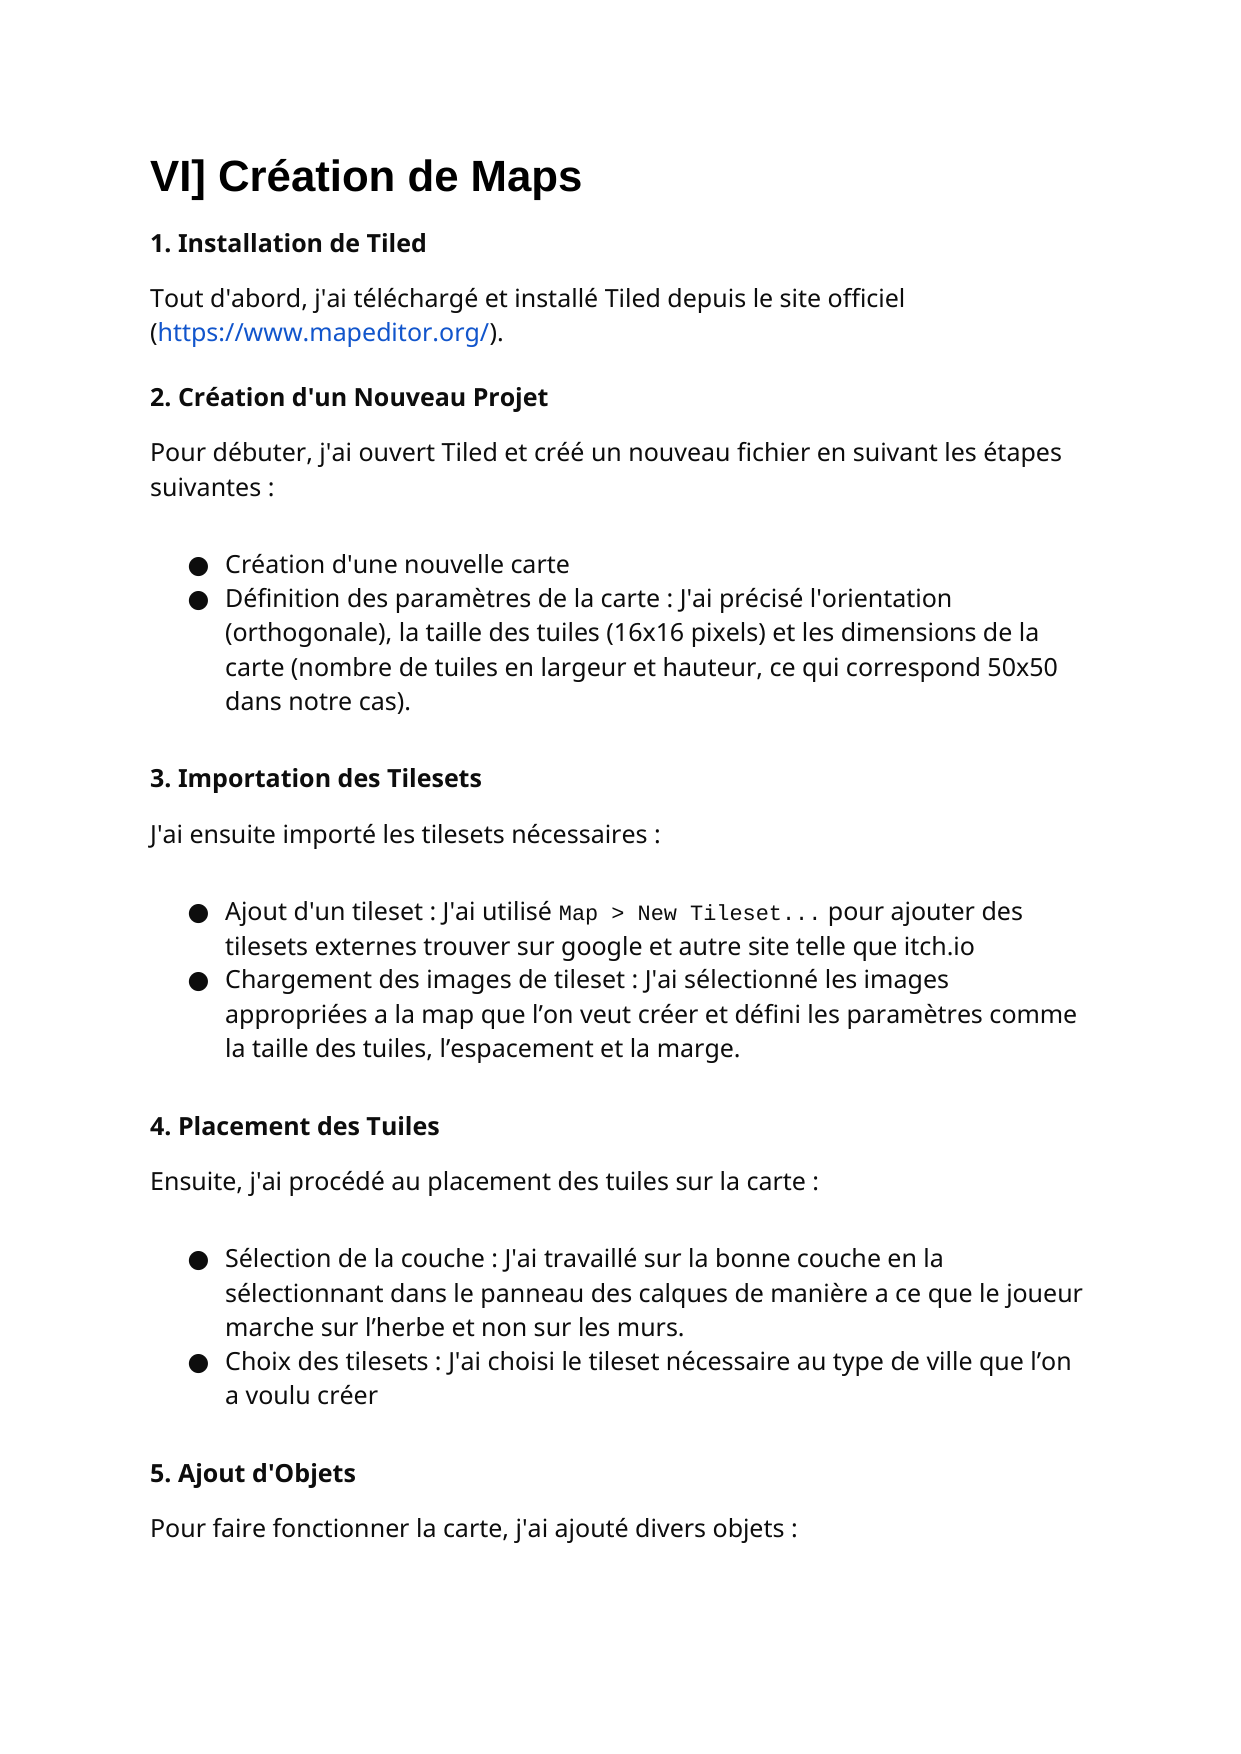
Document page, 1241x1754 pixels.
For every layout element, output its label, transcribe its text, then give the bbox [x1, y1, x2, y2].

list Choix des tilesets : J'ai choisi le tileset nécessaire au type de ville que l’on a voulu créer [187, 1343, 1090, 1411]
subtitle 2. Création d'un Nouveau Projet [150, 380, 1090, 414]
text Pour faire fonctionner la carte, j'ai ajouté divers objets : [150, 1510, 1090, 1544]
subtitle 4. Placement des Tuiles [150, 1108, 1090, 1142]
text Pour débuter, j'ai ouvert Tiled et créé un nouveau fichier en suivant les étapes suivantes : [150, 435, 1090, 503]
text J'ai ensuite importé les tilesets nécessaires : [150, 816, 1090, 850]
text VI] Création de Maps [150, 150, 1090, 200]
list Chargement des images de tileset : J'ai sélectionné les images appropriées a la map que l’on veut créer et défini les paramètres comme la taille des tuiles, l’espacement et la marge. [187, 962, 1090, 1064]
subtitle 5. Ajout d'Objets [150, 1455, 1090, 1489]
list Ajout d'un tileset : J'ai utilisé Map > New Tileset... pour ajouter des tilesets externes trouver sur google et autre site telle que itch.io [187, 894, 1090, 962]
text Tout d'abord, j'ai téléchargé et installé Tiled depuis le site officiel (https://www.mapeditor.org/). [150, 281, 1090, 349]
subtitle 3. Importation des Tilesets [150, 761, 1090, 795]
text Ensuite, j'ai procédé au placement des tuiles sur la carte : [150, 1163, 1090, 1197]
list Sélection de la couche : J'ai travaillé sur la bonne couche en la sélectionnant dans le panneau des calques de manière a ce que le joueur marche sur l’herbe et non sur les murs. [187, 1241, 1090, 1343]
list Définition des paramètres de la carte : J'ai précisé l'orientation (orthogonale), la taille des tuiles (16x16 pixels) et les dimensions de la carte (nombre de tuiles en largeur et hauteur, ce qui correspond 50x50 dans notre cas). [187, 581, 1090, 717]
subtitle 1. Installation de Tiled [150, 225, 1090, 259]
list Création d'une nouvelle carte [187, 547, 1090, 581]
